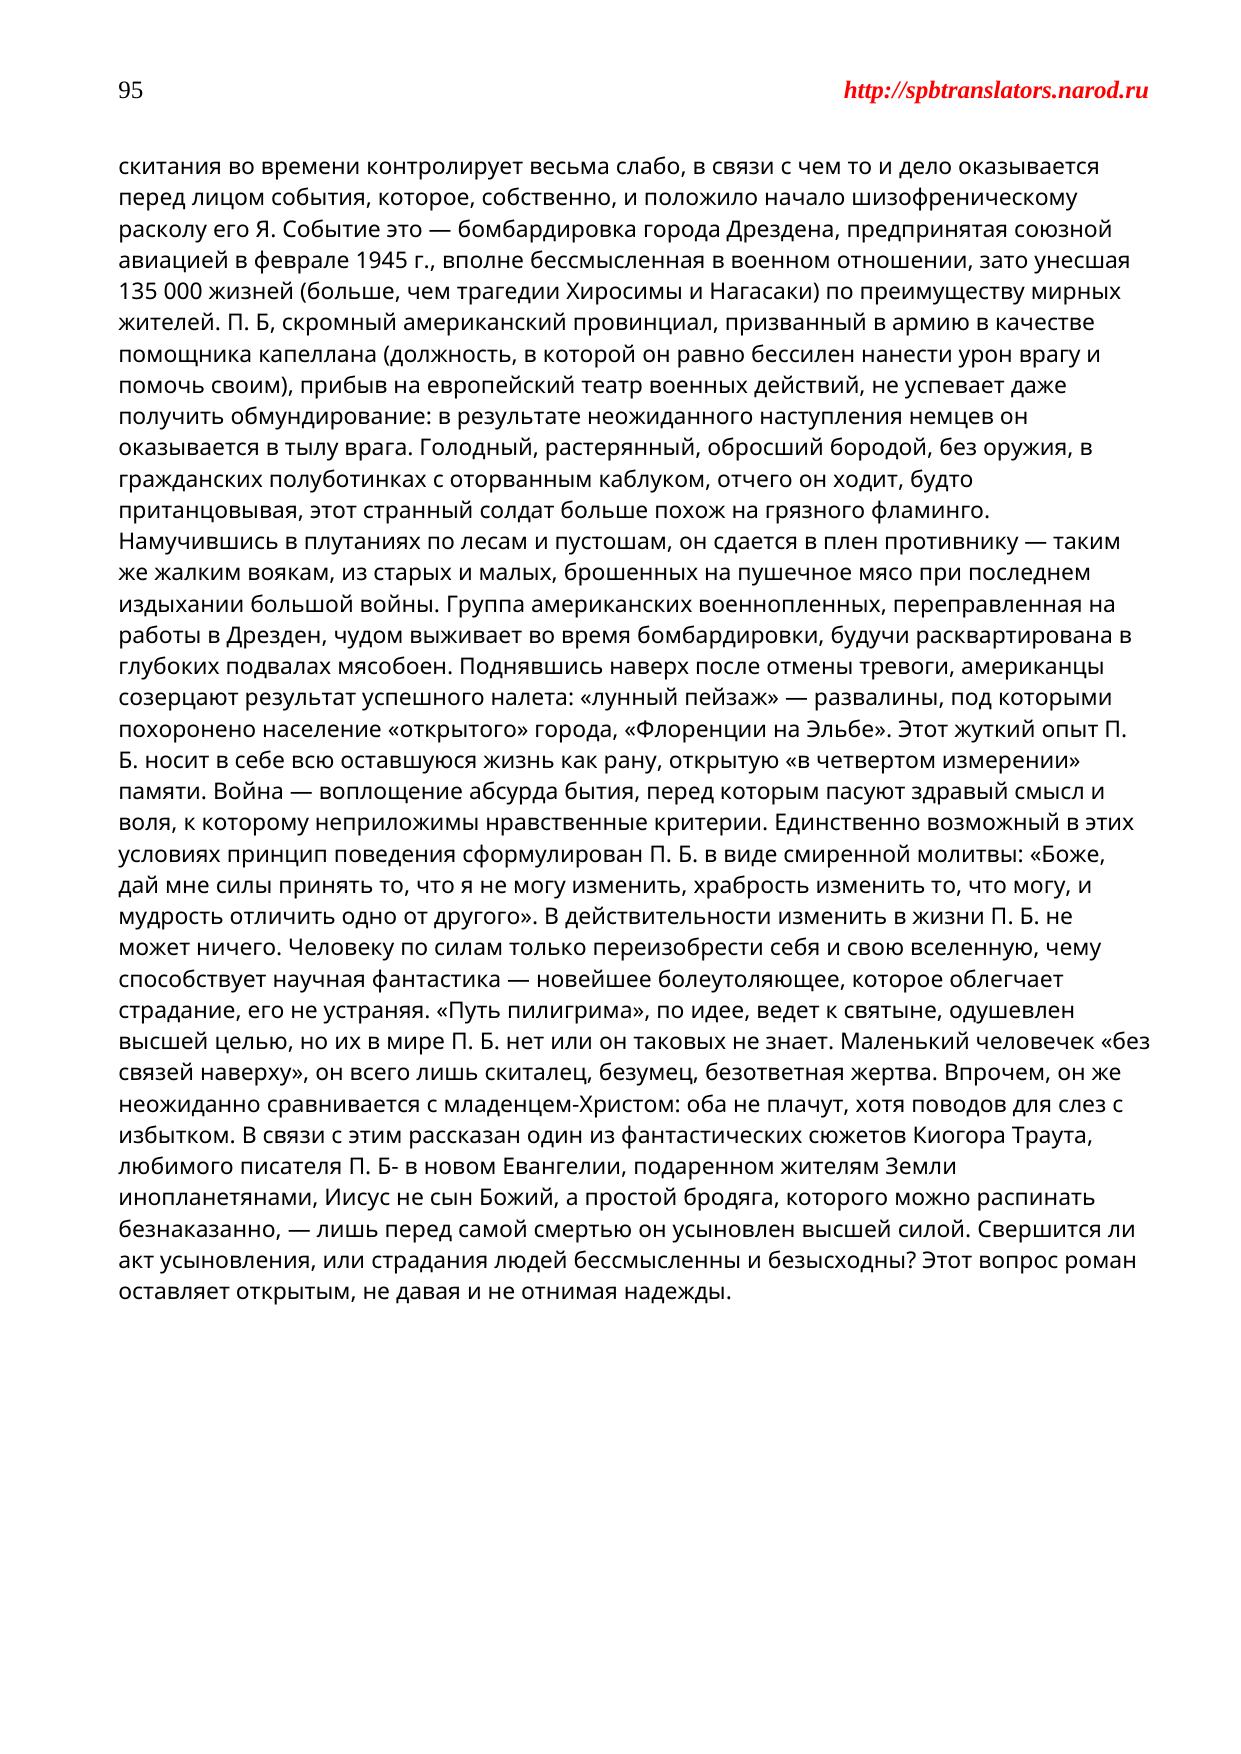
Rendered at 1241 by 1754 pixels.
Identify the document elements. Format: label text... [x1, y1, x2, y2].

text скитания во времени контролирует весьма слабо, в связи с чем то и дело оказывается перед лицом события, которое, собственно, и положило начало шизофреническому расколу его Я. Событие это — бомбардировка города Дрездена, предпринятая союзной авиацией в феврале 1945 г., вполне бессмысленная в военном отношении, зато унесшая 135 000 жизней (больше, чем трагедии Хиросимы и Нагасаки) по преимуществу мирных жителей. П. Б, скромный американский провинциал, призванный в армию в качестве помощника капеллана (должность, в которой он равно бессилен нанести урон врагу и помочь своим), прибыв на европейский театр военных действий, не успевает даже получить обмундирование: в результате неожиданного наступления немцев он оказывается в тылу врага. Голодный, растерянный, обросший бородой, без оружия, в гражданских полуботинках с оторванным каблуком, отчего он ходит, будто пританцовывая, этот странный солдат больше похож на грязного фламинго. Намучившись в плутаниях по лесам и пустошам, он сдается в плен противнику — таким же жалким воякам, из старых и малых, брошенных на пушечное мясо при последнем издыхании большой войны. Группа американских военнопленных, переправленная на работы в Дрезден, чудом выживает во время бомбардировки, будучи расквартирована в глубоких подвалах мясобоен. Поднявшись наверх после отмены тревоги, американцы созерцают результат успешного налета: «лунный пейзаж» — развалины, под которыми похоронено население «открытого» города, «Флоренции на Эльбе». Этот жуткий опыт П. Б. носит в себе всю оставшуюся жизнь как рану, открытую «в четвертом измерении» памяти. Война — воплощение абсурда бытия, перед которым пасуют здравый смысл и воля, к которому неприложимы нравственные критерии. Единственно возможный в этих условиях принцип поведения сформулирован П. Б. в виде смиренной молитвы: «Боже, дай мне силы принять то, что я не могу изменить, храбрость изменить то, что могу, и мудрость отличить одно от другого». В действительности изменить в жизни П. Б. не может ничего. Человеку по силам только переизобрести себя и свою вселенную, чему способствует научная фантастика — новейшее болеутоляющее, которое облегчает страдание, его не устраняя. «Путь пилигрима», по идее, ведет к святыне, одушевлен высшей целью, но их в мире П. Б. нет или он таковых не знает. Маленький человечек «без связей наверху», он всего лишь скиталец, безумец, безответная жертва. Впрочем, он же неожиданно сравнивается с младенцем-Христом: оба не плачут, хотя поводов для слез с избытком. В связи с этим рассказан один из фантастических сюжетов Киогора Траута, любимого писателя П. Б- в новом Евангелии, подаренном жителям Земли инопланетянами, Иисус не сын Божий, а простой бродяга, которого можно распинать безнаказанно, — лишь перед самой смертью он усыновлен высшей силой. Свершится ли акт усыновления, или страдания людей бессмысленны и безысходны? Этот вопрос роман оставляет открытым, не давая и не отнимая надежды. [118, 150, 1151, 1306]
